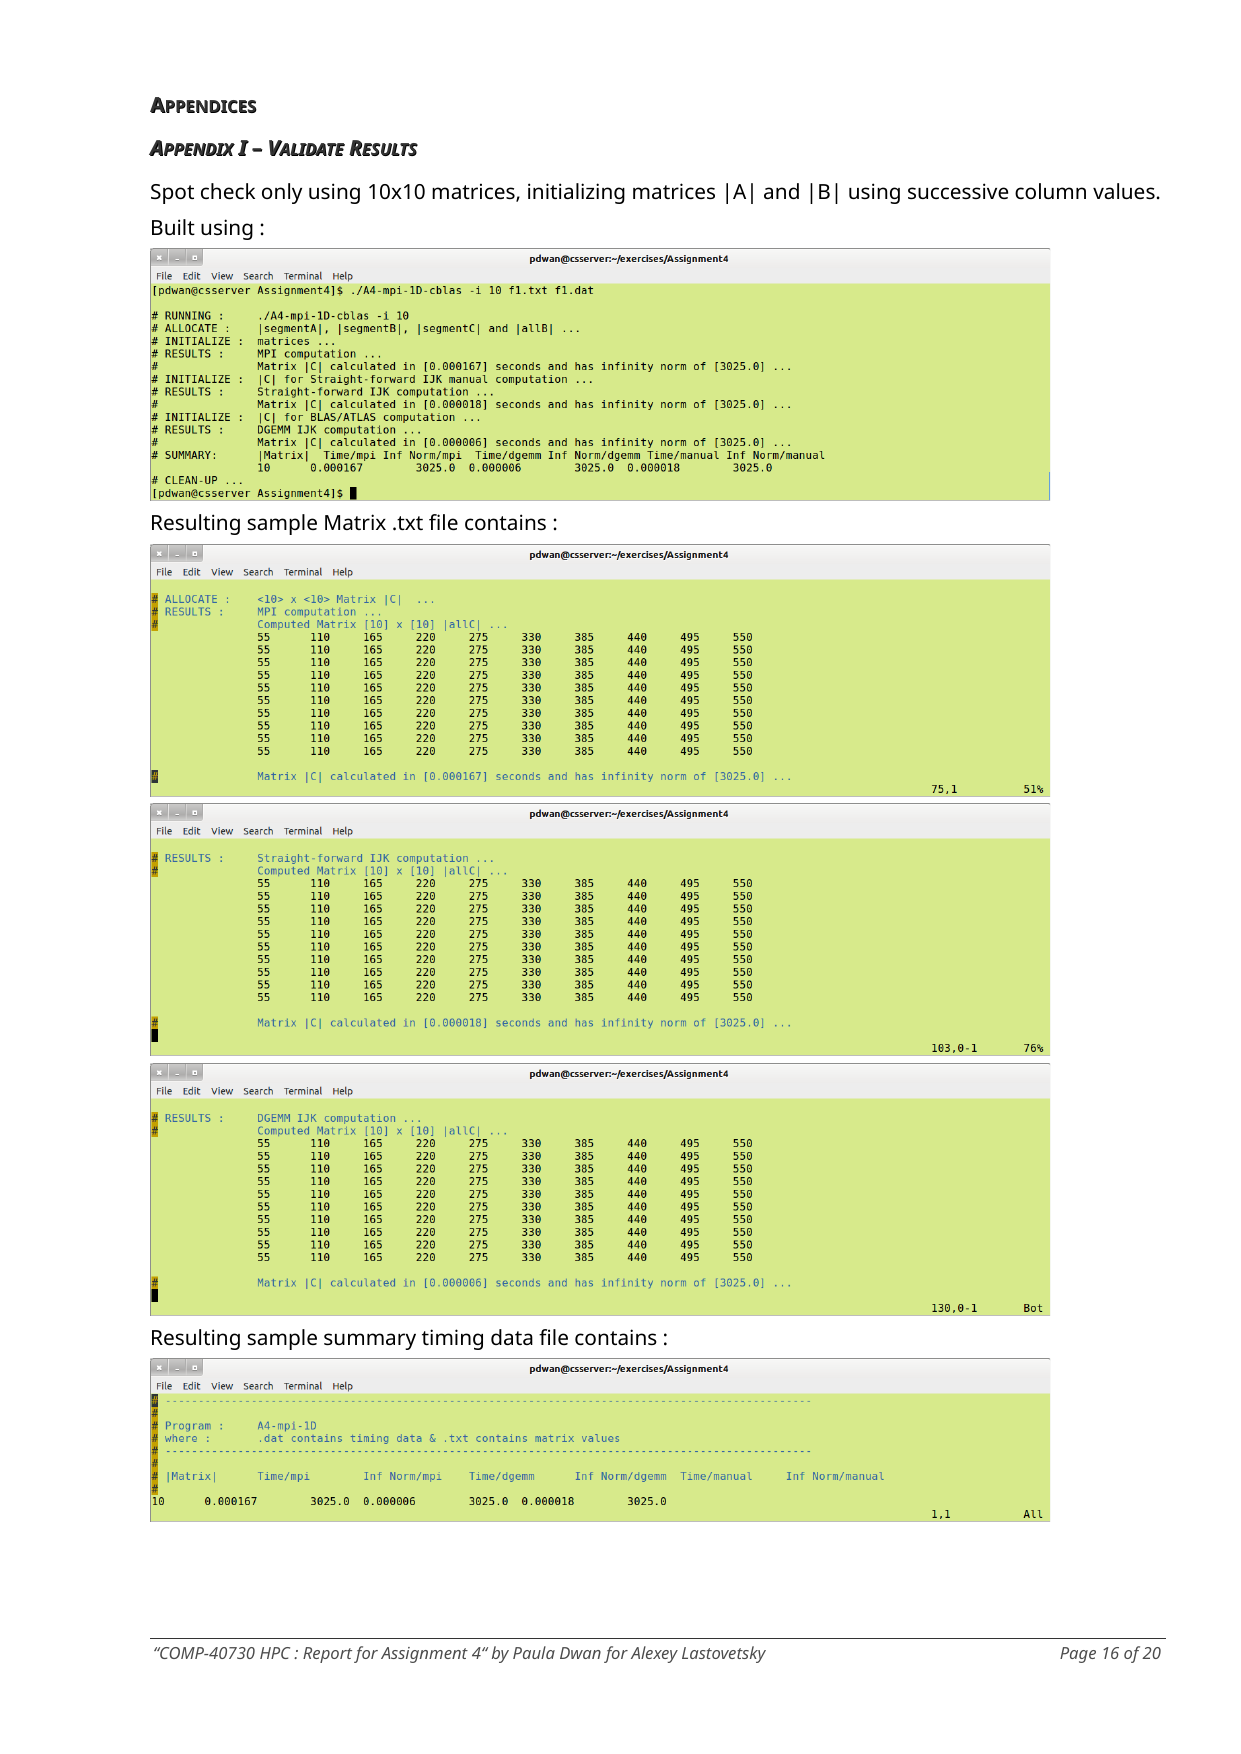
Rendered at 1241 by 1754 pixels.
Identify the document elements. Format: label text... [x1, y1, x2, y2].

text Resulting sample summary timing data file contains : [150, 1323, 1166, 1351]
picture [150, 803, 1050, 1056]
text Resulting sample Matrix .txt file contains : [150, 508, 1166, 537]
subtitle Appendices [150, 90, 1166, 118]
picture [150, 1358, 1050, 1522]
text Spot check only using 10x10 matrices, initializing matrices |A| and |B| using successive column values. [150, 177, 1166, 205]
text Built using : [150, 213, 1166, 241]
subtitle Appendix I – Validate Results [150, 133, 1166, 162]
picture [150, 544, 1050, 797]
picture [150, 1063, 1050, 1316]
picture [150, 248, 1050, 501]
